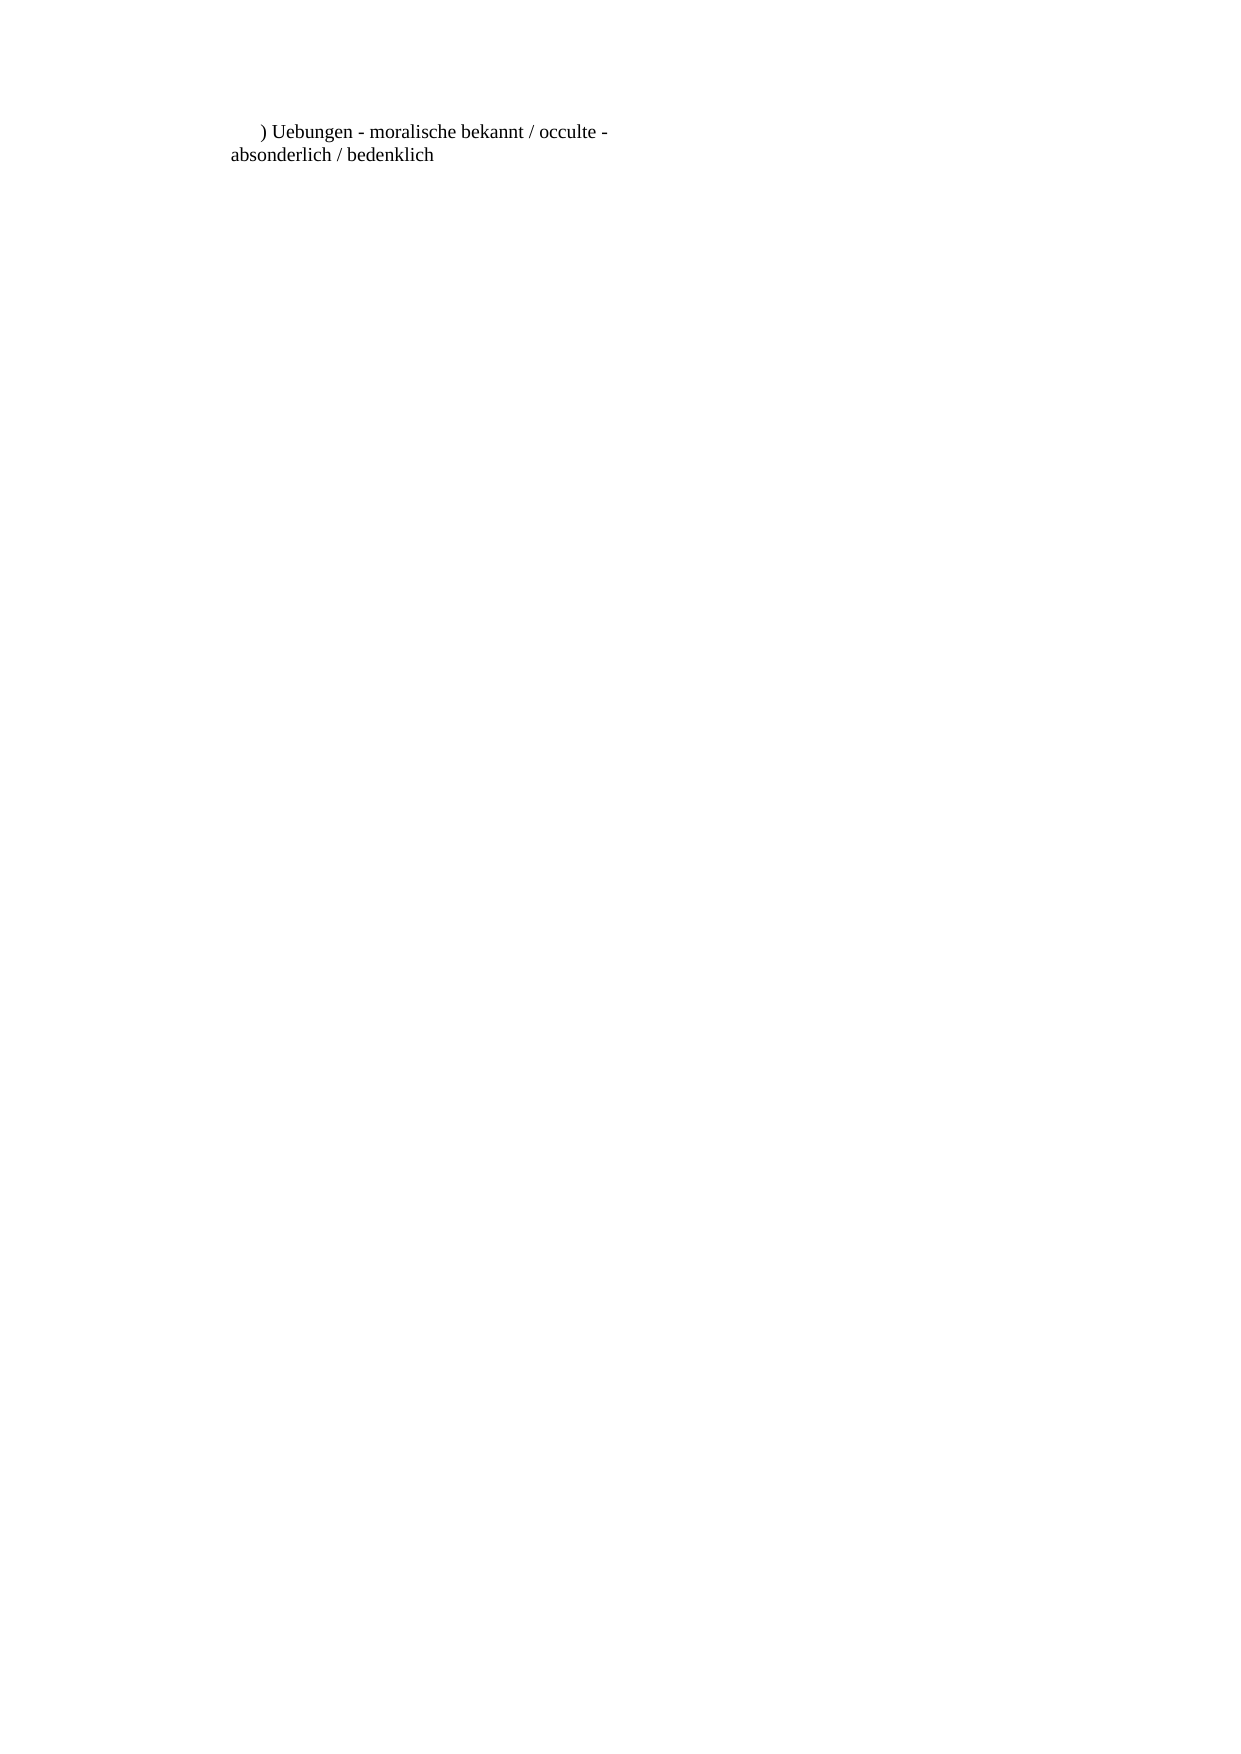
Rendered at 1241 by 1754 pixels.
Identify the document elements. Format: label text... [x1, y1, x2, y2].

text ) Uebungen - moralische bekannt / occulte - absonderlich / bedenklich [231, 121, 609, 166]
